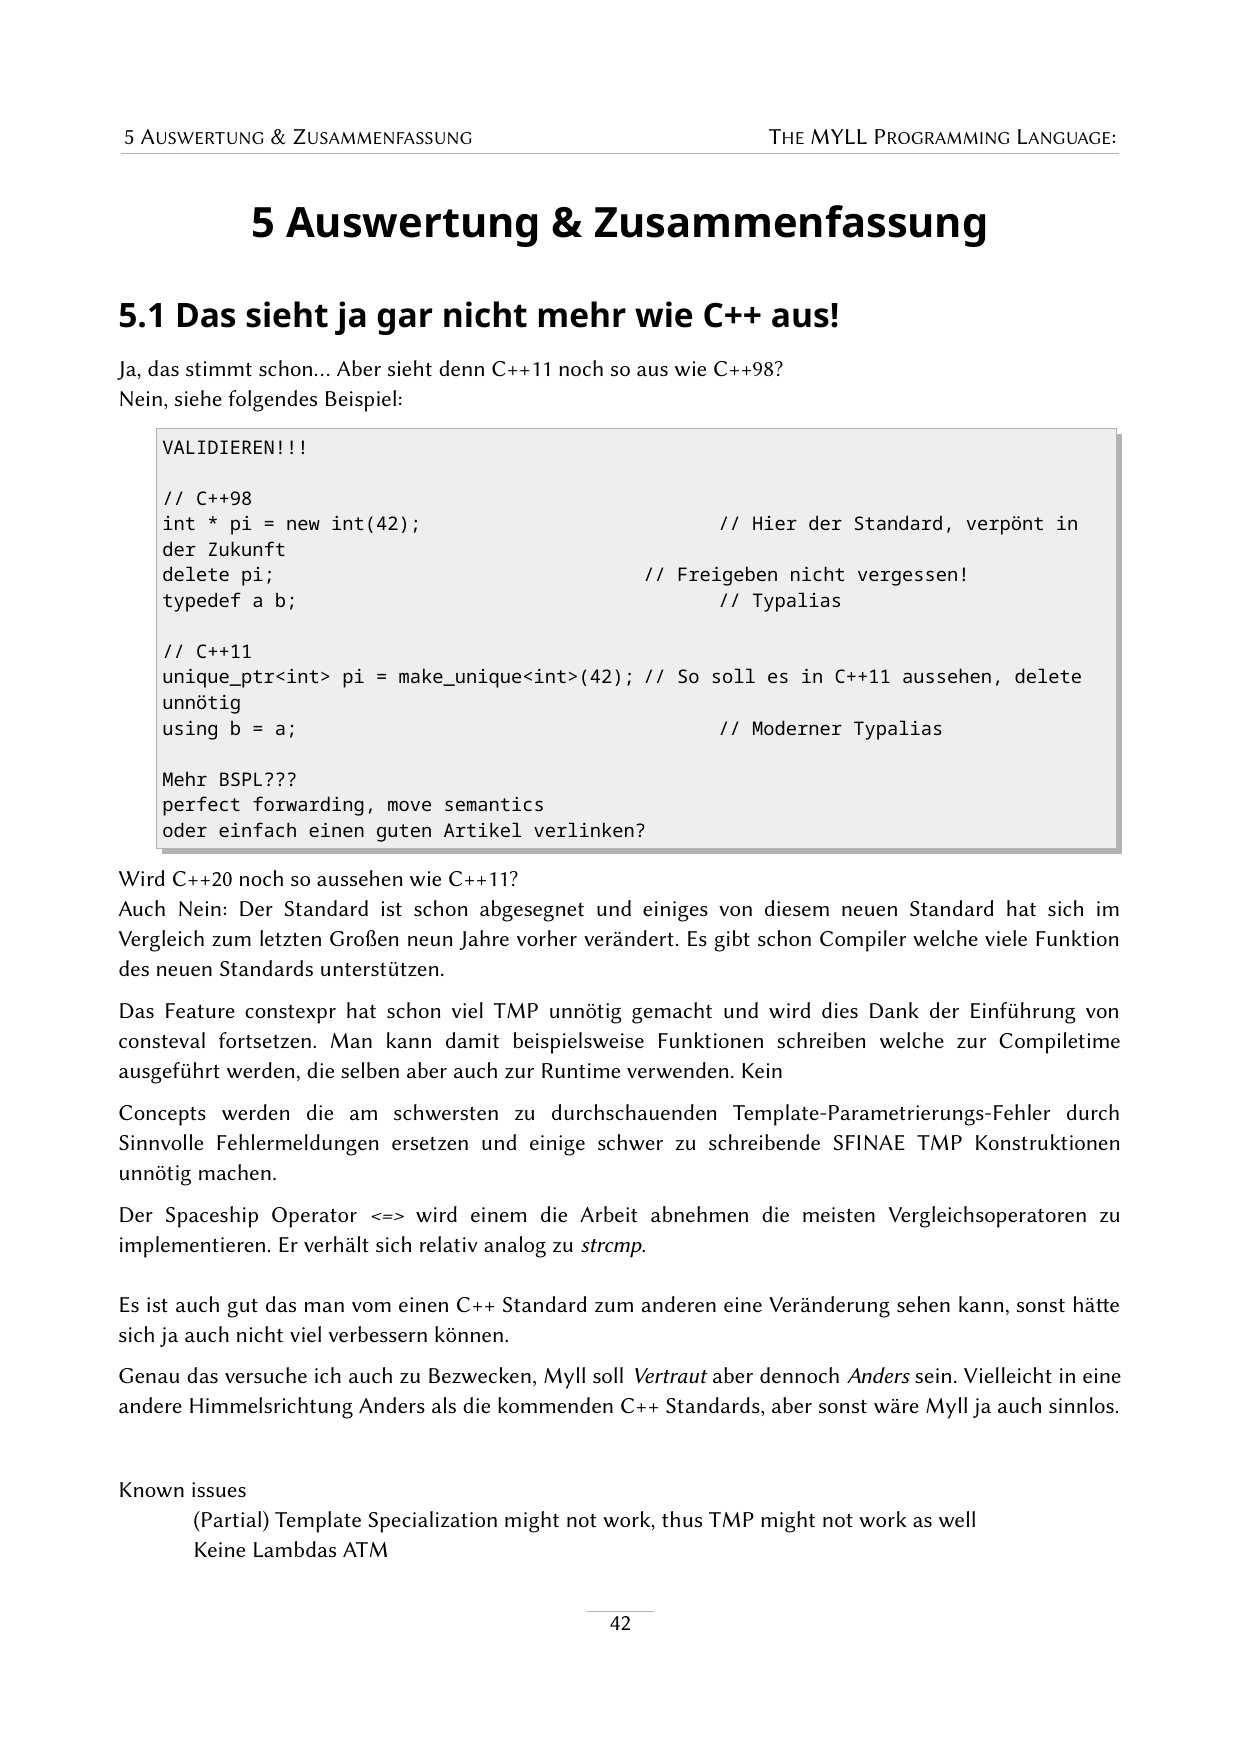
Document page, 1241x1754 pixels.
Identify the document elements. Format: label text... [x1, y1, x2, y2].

text (Partial) Template Specialization might not work, thus TMP might not work as well [118, 1507, 1122, 1533]
text delete pi; // Freigeben nicht vergessen! typedef a b; // Typalias // C++11 [157, 556, 1116, 658]
text Der Spaceship Operator <=> wird einem die Arbeit abnehmen die meisten Vergleichsoperatoren zu implementieren. Er verhält sich relativ analog zu strcmp. Es ist auch gut das man vom einen C++ Standard zum anderen eine Veränderung sehen kann, sonst hätte sich ja auch nicht viel verbessern können. [118, 1202, 1122, 1348]
text // C++98 int * pi = new int(42); // Hier der Standard, verpönt in der Zukunft [157, 479, 1116, 556]
text Concepts werden die am schwersten zu durchschauenden Template-Parametrierungs-Fehler durch Sinnvolle Fehlermeldungen ersetzen und einige schwer zu schreibende SFINAE TMP Konstruktionen unnötig machen. [118, 1100, 1122, 1186]
text unique_ptr<int> pi = make_unique<int>(42); // So soll es in C++11 aussehen, delete unnötig using b = a; // Moderner Typalias Mehr BSPL??? perfect forwarding, move semantics oder einfach einen guten Artikel verlinken? [157, 658, 1116, 848]
subtitle Das sieht ja gar nicht mehr wie C++ aus! [118, 291, 1122, 337]
text Genau das versuche ich auch zu Bezwecken, Myll soll Vertraut aber dennoch Anders sein. Vielleicht in eine andere Himmelsrichtung Anders als die kommenden C++ Standards, aber sonst wäre Myll ja auch sinnlos. [118, 1363, 1122, 1419]
text Wird C++20 noch so aussehen wie C++11? Auch Nein: Der Standard ist schon abgesegnet und einiges von diesem neuen Standard hat sich im Vergleich zum letzten Großen neun Jahre vorher verändert. Es gibt schon Compiler welche viele Funktion des neuen Standards unterstützen. [118, 866, 1122, 982]
text Keine Lambdas ATM [118, 1537, 1122, 1563]
text Das Feature constexpr hat schon viel TMP unnötig gemacht und wird dies Dank der Einführung von consteval fortsetzen. Man kann damit beispielsweise Funktionen schreiben welche zur Compiletime ausgeführt werden, die selben aber auch zur Runtime verwenden. Kein [118, 998, 1122, 1084]
text Known issues [118, 1477, 1122, 1503]
text VALIDIEREN!!! [157, 429, 1116, 479]
text Ja, das stimmt schon… Aber sieht denn C++11 noch so aus wie C++98? Nein, siehe folgendes Beispiel: [118, 356, 1122, 412]
subtitle Auswertung & Zusammenfassung [118, 193, 1122, 249]
